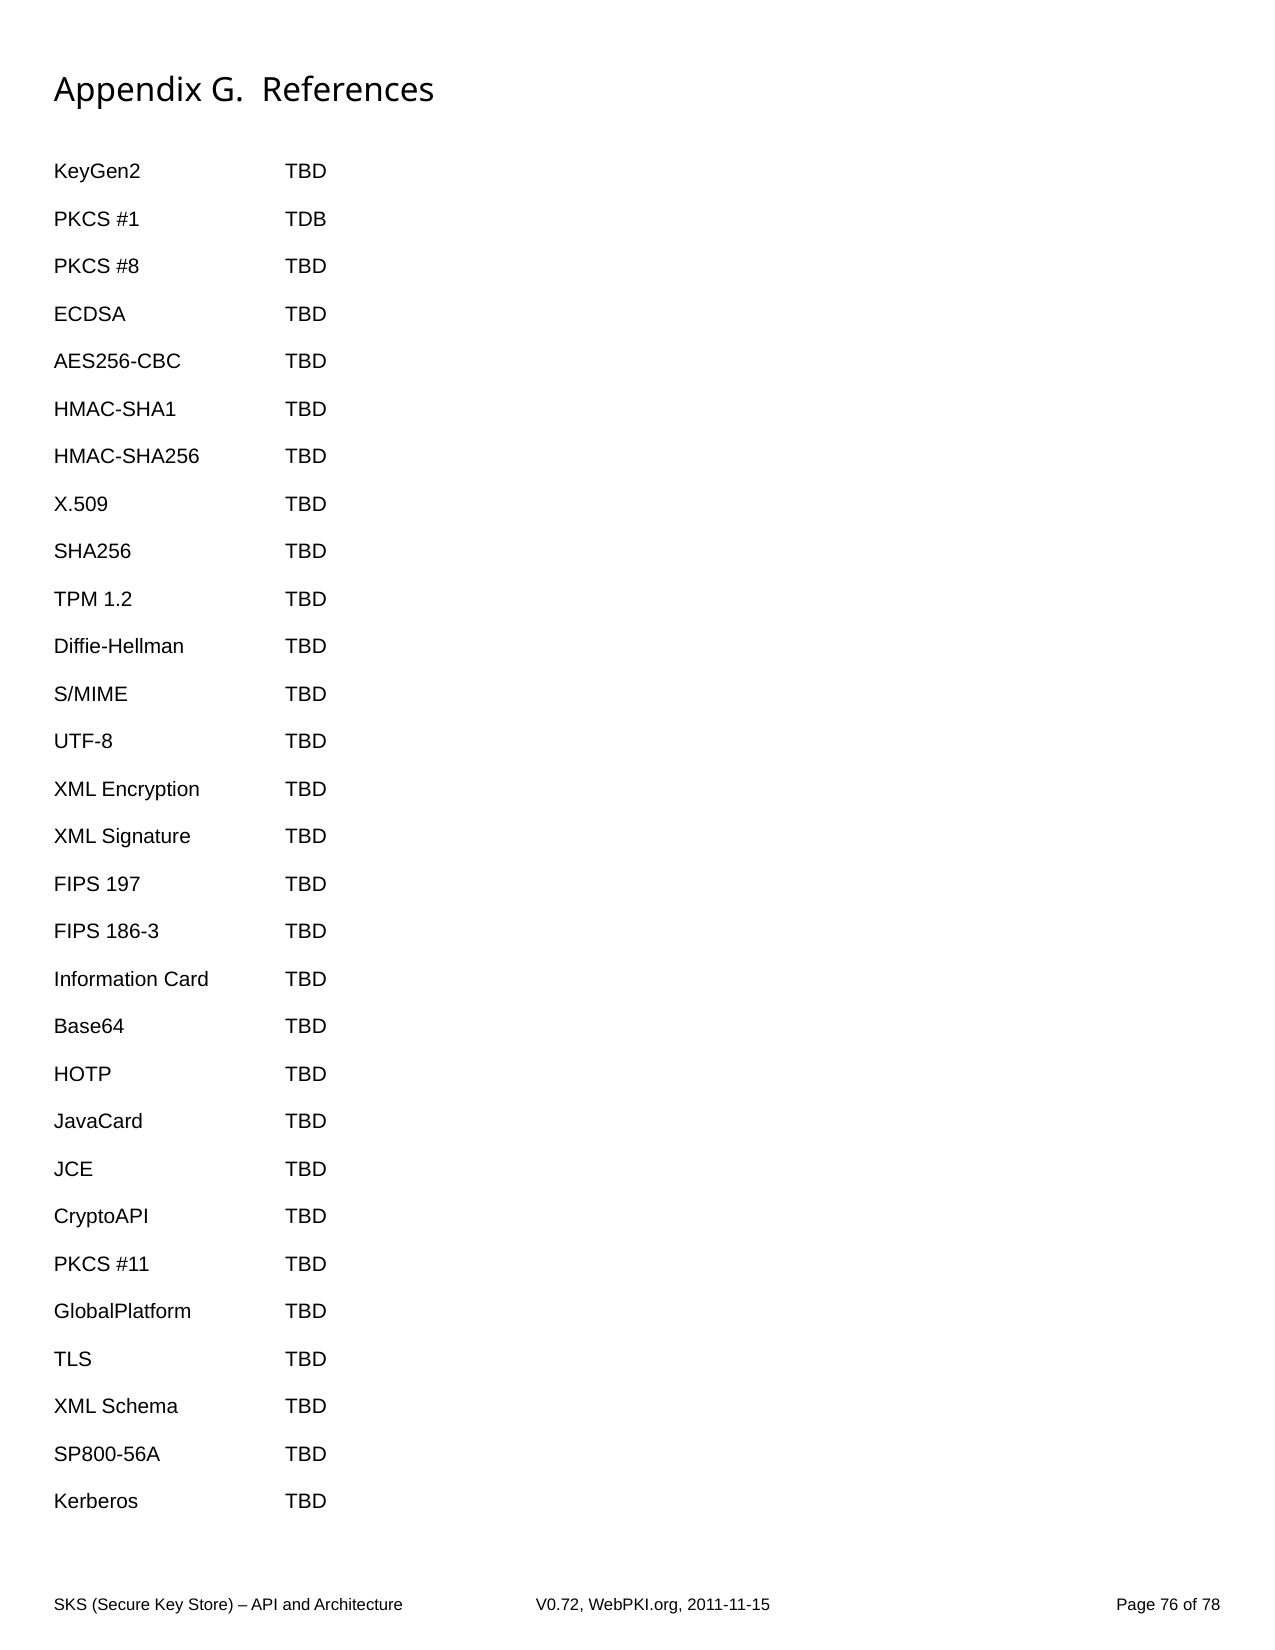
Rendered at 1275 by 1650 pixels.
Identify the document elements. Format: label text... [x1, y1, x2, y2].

table_cell TBD [285, 634, 1221, 681]
table_cell SHA256 [54, 539, 285, 586]
table_cell TBD [285, 1394, 1221, 1441]
table_cell PKCS #11 [54, 1251, 285, 1299]
subtitle References [54, 66, 1221, 111]
table_cell GlobalPlatform [54, 1299, 285, 1346]
table_cell TBD [285, 1441, 1221, 1489]
table_cell UTF-8 [54, 729, 285, 776]
table_cell TBD [285, 539, 1221, 586]
table_cell TBD [285, 824, 1221, 871]
table_cell TBD [285, 1109, 1221, 1156]
table_cell TBD [285, 919, 1221, 966]
table_cell TBD [285, 729, 1221, 776]
table_cell HMAC-SHA256 [54, 444, 285, 491]
table_cell XML Signature [54, 824, 285, 871]
table_cell TBD [285, 681, 1221, 729]
table_cell FIPS 186-3 [54, 919, 285, 966]
table_cell TBD [285, 1346, 1221, 1394]
table_cell PKCS #8 [54, 254, 285, 301]
table_cell HOTP [54, 1061, 285, 1109]
table_cell TBD [285, 1251, 1221, 1299]
table_cell TBD [285, 301, 1221, 349]
table_cell TBD [285, 1061, 1221, 1109]
table_cell TBD [285, 1299, 1221, 1346]
table_cell ECDSA [54, 301, 285, 349]
table_cell TBD [285, 491, 1221, 539]
table_cell TBD [285, 396, 1221, 444]
table_cell AES256-CBC [54, 349, 285, 396]
table_cell Diffie-Hellman [54, 634, 285, 681]
table_cell TBD [285, 1204, 1221, 1251]
table_cell PKCS #1 [54, 206, 285, 254]
table_cell JCE [54, 1156, 285, 1204]
table_cell TBD [285, 1014, 1221, 1061]
table_cell TBD [285, 254, 1221, 301]
table_cell X.509 [54, 491, 285, 539]
table_cell TBD [285, 1489, 1221, 1536]
table_cell JavaCard [54, 1109, 285, 1156]
table_cell Information Card [54, 966, 285, 1014]
table_cell TBD [285, 871, 1221, 919]
table_cell TBD [285, 776, 1221, 824]
table_cell S/MIME [54, 681, 285, 729]
table_cell TBD [285, 1156, 1221, 1204]
table_cell XML Schema [54, 1394, 285, 1441]
table_cell HMAC-SHA1 [54, 396, 285, 444]
table_cell FIPS 197 [54, 871, 285, 919]
table_cell CryptoAPI [54, 1204, 285, 1251]
table_cell TLS [54, 1346, 285, 1394]
table_header TBD [285, 159, 1221, 206]
table_cell TBD [285, 586, 1221, 634]
table_cell Kerberos [54, 1489, 285, 1536]
table_cell TBD [285, 444, 1221, 491]
table_cell TBD [285, 966, 1221, 1014]
table_cell Base64 [54, 1014, 285, 1061]
table_cell TDB [285, 206, 1221, 254]
table_cell XML Encryption [54, 776, 285, 824]
table_header KeyGen2 [54, 159, 285, 206]
table_cell TPM 1.2 [54, 586, 285, 634]
table_cell SP800-56A [54, 1441, 285, 1489]
table_cell TBD [285, 349, 1221, 396]
